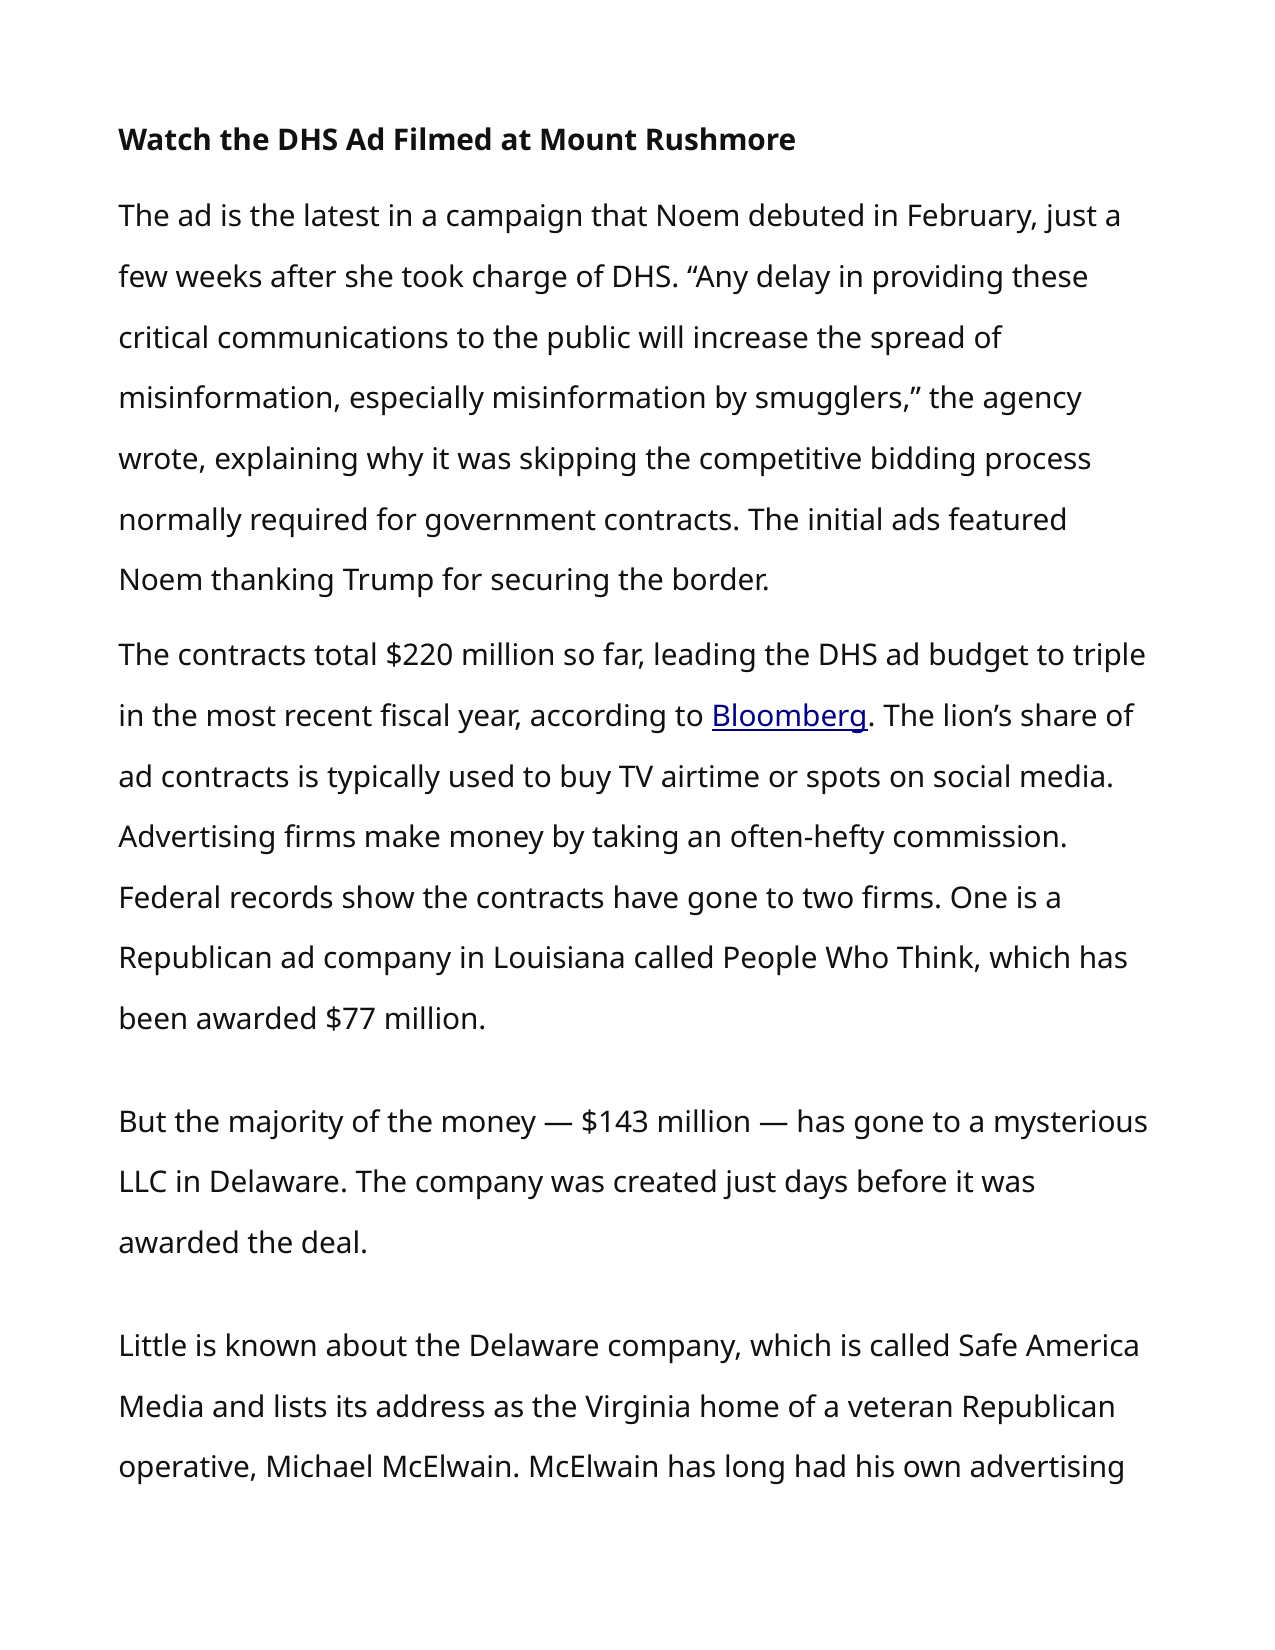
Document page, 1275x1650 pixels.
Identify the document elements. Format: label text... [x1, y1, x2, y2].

text The contracts total $220 million so far, leading the DHS ad budget to triple in the most recent fiscal year, according to Bloomberg. The lion’s share of ad contracts is typically used to buy TV airtime or spots on social media. Advertising firms make money by taking an often-hefty commission. Federal records show the contracts have gone to two firms. One is a Republican ad company in Louisiana called People Who Think, which has been awarded $77 million. [118, 634, 1157, 1038]
text The ad is the latest in a campaign that Noem debuted in February, just a few weeks after she took charge of DHS. “Any delay in providing these critical communications to the public will increase the spread of misinformation, especially misinformation by smugglers,” the agency wrote, explaining why it was skipping the competitive bidding process normally required for government contracts. The initial ads featured Noem thanking Trump for securing the border. [118, 195, 1157, 599]
text Little is known about the Delaware company, which is called Safe America Media and lists its address as the Virginia home of a veteran Republican operative, Michael McElwain. McElwain has long had his own advertising [118, 1324, 1157, 1486]
text But the majority of the money — $143 million — has gone to a mysterious LLC in Delaware. The company was created just days before it was awarded the deal. [118, 1101, 1157, 1262]
subtitle Watch the DHS Ad Filmed at Mount Rushmore [118, 118, 1157, 158]
